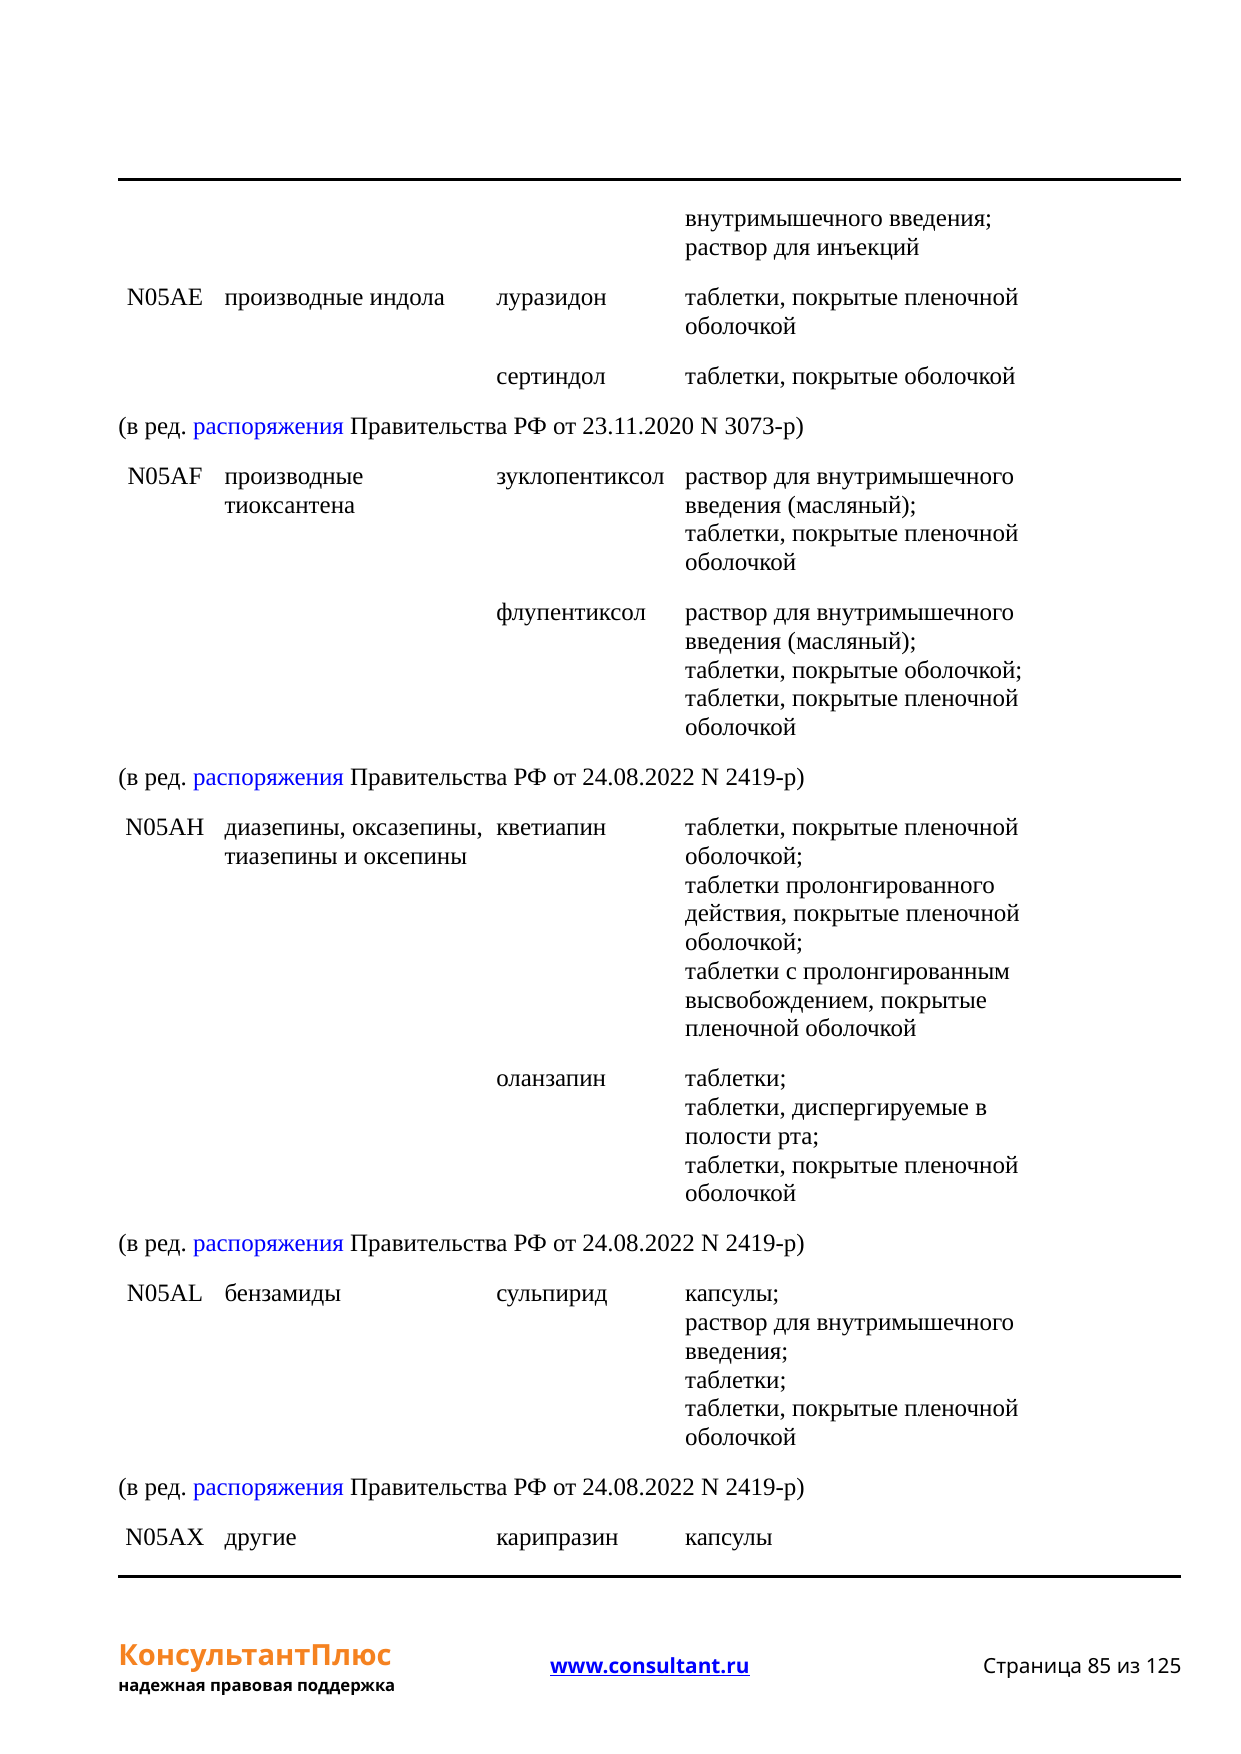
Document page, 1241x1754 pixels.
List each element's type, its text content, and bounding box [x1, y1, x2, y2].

table_cell карипразин [490, 1512, 678, 1562]
table_cell оланзапин [490, 1053, 678, 1218]
table_cell N05AE [112, 272, 218, 400]
table_cell [490, 193, 678, 272]
table_cell раствор для внутримышечного введения (масляный); таблетки, покрытые оболочкой; таблетки, покрытые пленочной оболочкой [679, 587, 1056, 752]
table_cell [218, 587, 489, 752]
table_cell диазепины, оксазепины, тиазепины и оксепины [218, 802, 489, 1053]
table_cell капсулы [679, 1512, 1056, 1562]
table_cell (в ред. распоряжения Правительства РФ от 23.11.2020 N 3073-р) [112, 400, 1056, 450]
table_cell N05AH [112, 802, 218, 1053]
table_cell N05AL [112, 1268, 218, 1462]
table_cell сульпирид [490, 1268, 678, 1462]
table_cell N05AX [112, 1512, 218, 1562]
table_cell внутримышечного введения; раствор для инъекций [679, 193, 1056, 272]
table_cell [112, 587, 218, 752]
table_cell зуклопентиксол [490, 450, 678, 587]
table_cell [218, 1053, 489, 1218]
table_cell [112, 1053, 218, 1218]
table_cell (в ред. распоряжения Правительства РФ от 24.08.2022 N 2419-р) [112, 752, 1056, 802]
table_cell луразидон [490, 272, 678, 350]
table_cell (в ред. распоряжения Правительства РФ от 24.08.2022 N 2419-р) [112, 1218, 1056, 1268]
table_cell таблетки, покрытые пленочной оболочкой; таблетки пролонгированного действия, покрытые пленочной оболочкой; таблетки с пролонгированным высвобождением, покрытые пленочной оболочкой [679, 802, 1056, 1053]
table_cell N05AF [112, 450, 218, 587]
table_cell кветиапин [490, 802, 678, 1053]
table_cell (в ред. распоряжения Правительства РФ от 24.08.2022 N 2419-р) [112, 1462, 1056, 1512]
table_cell капсулы; раствор для внутримышечного введения; таблетки; таблетки, покрытые пленочной оболочкой [679, 1268, 1056, 1462]
table_cell производные тиоксантена [218, 450, 489, 587]
table_cell таблетки, покрытые пленочной оболочкой [679, 272, 1056, 350]
table_cell бензамиды [218, 1268, 489, 1462]
table_cell другие [218, 1512, 489, 1562]
table_cell флупентиксол [490, 587, 678, 752]
table_cell производные индола [218, 272, 489, 400]
table_cell таблетки; таблетки, диспергируемые в полости рта; таблетки, покрытые пленочной оболочкой [679, 1053, 1056, 1218]
table_cell [218, 193, 489, 272]
table_cell сертиндол [490, 350, 678, 400]
table_cell раствор для внутримышечного введения (масляный); таблетки, покрытые пленочной оболочкой [679, 450, 1056, 587]
table_cell таблетки, покрытые оболочкой [679, 350, 1056, 400]
table_cell [112, 193, 218, 272]
